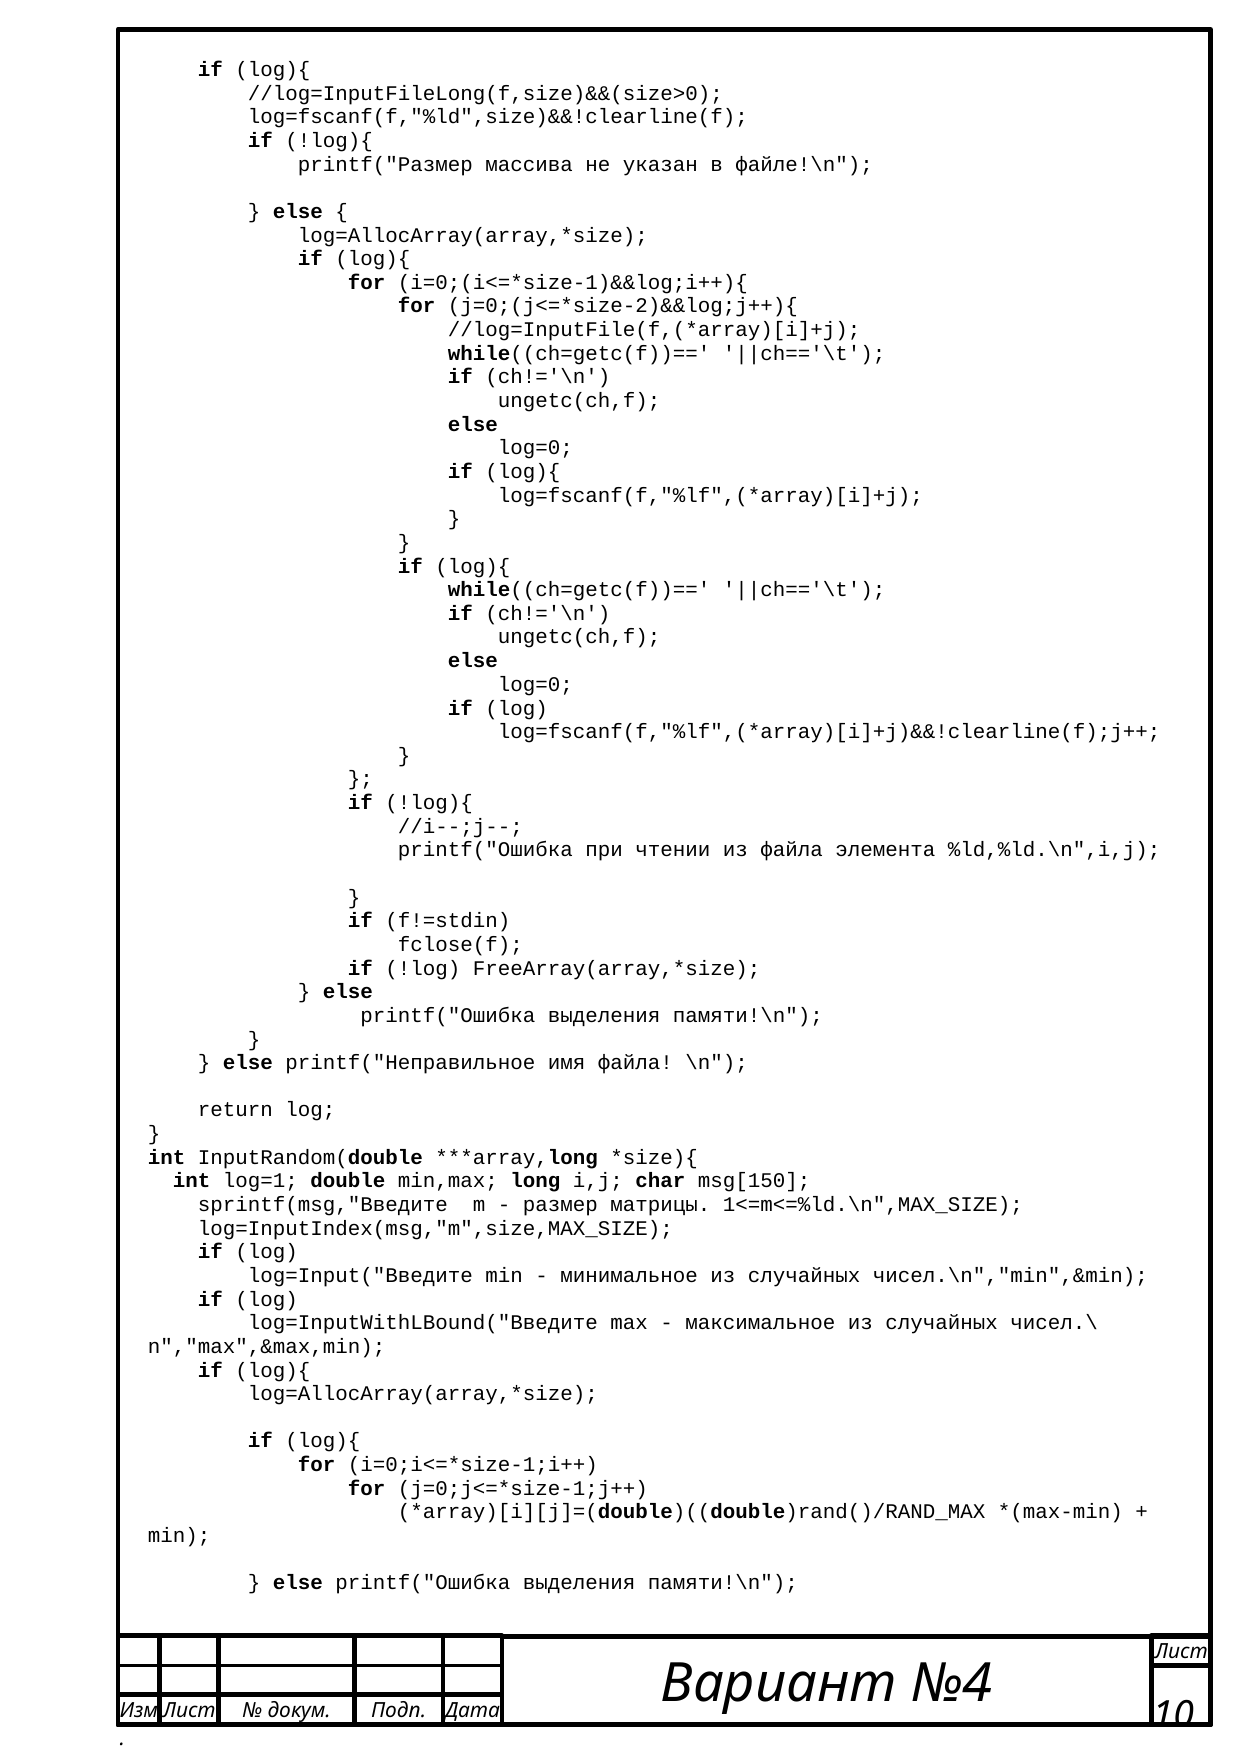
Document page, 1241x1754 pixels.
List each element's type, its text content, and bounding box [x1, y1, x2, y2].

text if (log){ [148, 248, 1181, 272]
text } else [148, 981, 1181, 1005]
text if (log){ [148, 1359, 1181, 1383]
text log=Input("Введите min - минимальное из случайных чисел.\n","min",&min); [148, 1265, 1181, 1289]
text //log=InputFile(f,(*array)[i]+j); [148, 319, 1181, 343]
text log=AllocArray(array,*size); [148, 1383, 1181, 1407]
text if (log){ [148, 59, 1181, 83]
text for (j=0;j<=*size-1;j++) [148, 1478, 1181, 1501]
text log=AllocArray(array,*size); [148, 224, 1181, 248]
text log=fscanf(f,"%lf",(*array)[i]+j); [148, 485, 1181, 508]
text if (!log){ [148, 792, 1181, 816]
text //log=InputFileLong(f,size)&&(size>0); [148, 83, 1181, 106]
text log=fscanf(f,"%ld",size)&&!clearline(f); [148, 106, 1181, 130]
text log=InputIndex(msg,"m",size,MAX_SIZE); [148, 1218, 1181, 1241]
text printf("Ошибка выделения памяти!\n"); [148, 1005, 1181, 1028]
text fclose(f); [148, 934, 1181, 958]
text if (log){ [148, 461, 1181, 485]
text if (ch!='\n') [148, 366, 1181, 390]
text for (i=0;i<=*size-1;i++) [148, 1454, 1181, 1478]
text else [148, 414, 1181, 437]
text } [148, 1028, 1181, 1052]
text //i--;j--; [148, 816, 1181, 839]
text return log; [148, 1099, 1181, 1123]
text }; [148, 768, 1181, 792]
text } else printf("Ошибка выделения памяти!\n"); [148, 1572, 1181, 1596]
text log=0; [148, 674, 1181, 697]
text if (log) [148, 697, 1181, 721]
text printf("Размер массива не указан в файле!\n"); [148, 154, 1181, 177]
text if (log) [148, 1241, 1181, 1265]
text while((ch=getc(f))==' '||ch=='\t'); [148, 343, 1181, 366]
text } [148, 508, 1181, 532]
text ungetc(ch,f); [148, 627, 1181, 650]
text int InputRandom(double ***array,long *size){ [148, 1147, 1181, 1170]
text } [148, 887, 1181, 910]
text } [148, 1123, 1181, 1147]
text if (f!=stdin) [148, 910, 1181, 934]
text log=InputWithLBound("Введите max - максимальное из случайных чисел.\n","max",&max,min); [148, 1312, 1181, 1359]
text ungetc(ch,f); [148, 390, 1181, 414]
text sprintf(msg,"Введите m - размер матрицы. 1<=m<=%ld.\n",MAX_SIZE); [148, 1194, 1181, 1218]
text for (i=0;(i<=*size-1)&&log;i++){ [148, 272, 1181, 296]
text log=fscanf(f,"%lf",(*array)[i]+j)&&!clearline(f);j++; [148, 721, 1181, 745]
text (*array)[i][j]=(double)((double)rand()/RAND_MAX *(max-min) + min); [148, 1501, 1181, 1549]
text if (!log){ [148, 130, 1181, 154]
text if (!log) FreeArray(array,*size); [148, 958, 1181, 981]
text } else { [148, 201, 1181, 224]
text else [148, 650, 1181, 674]
text for (j=0;(j<=*size-2)&&log;j++){ [148, 296, 1181, 319]
text } else printf("Неправильное имя файла! \n"); [148, 1052, 1181, 1076]
text if (log){ [148, 556, 1181, 579]
text log=0; [148, 437, 1181, 461]
text int log=1; double min,max; long i,j; char msg[150]; [148, 1170, 1181, 1194]
text if (log) [148, 1289, 1181, 1312]
text while((ch=getc(f))==' '||ch=='\t'); [148, 579, 1181, 603]
text if (log){ [148, 1431, 1181, 1454]
text } [148, 532, 1181, 556]
text printf("Ошибка при чтении из файла элемента %ld,%ld.\n",i,j); [148, 839, 1181, 863]
text if (ch!='\n') [148, 603, 1181, 627]
text } [148, 745, 1181, 768]
